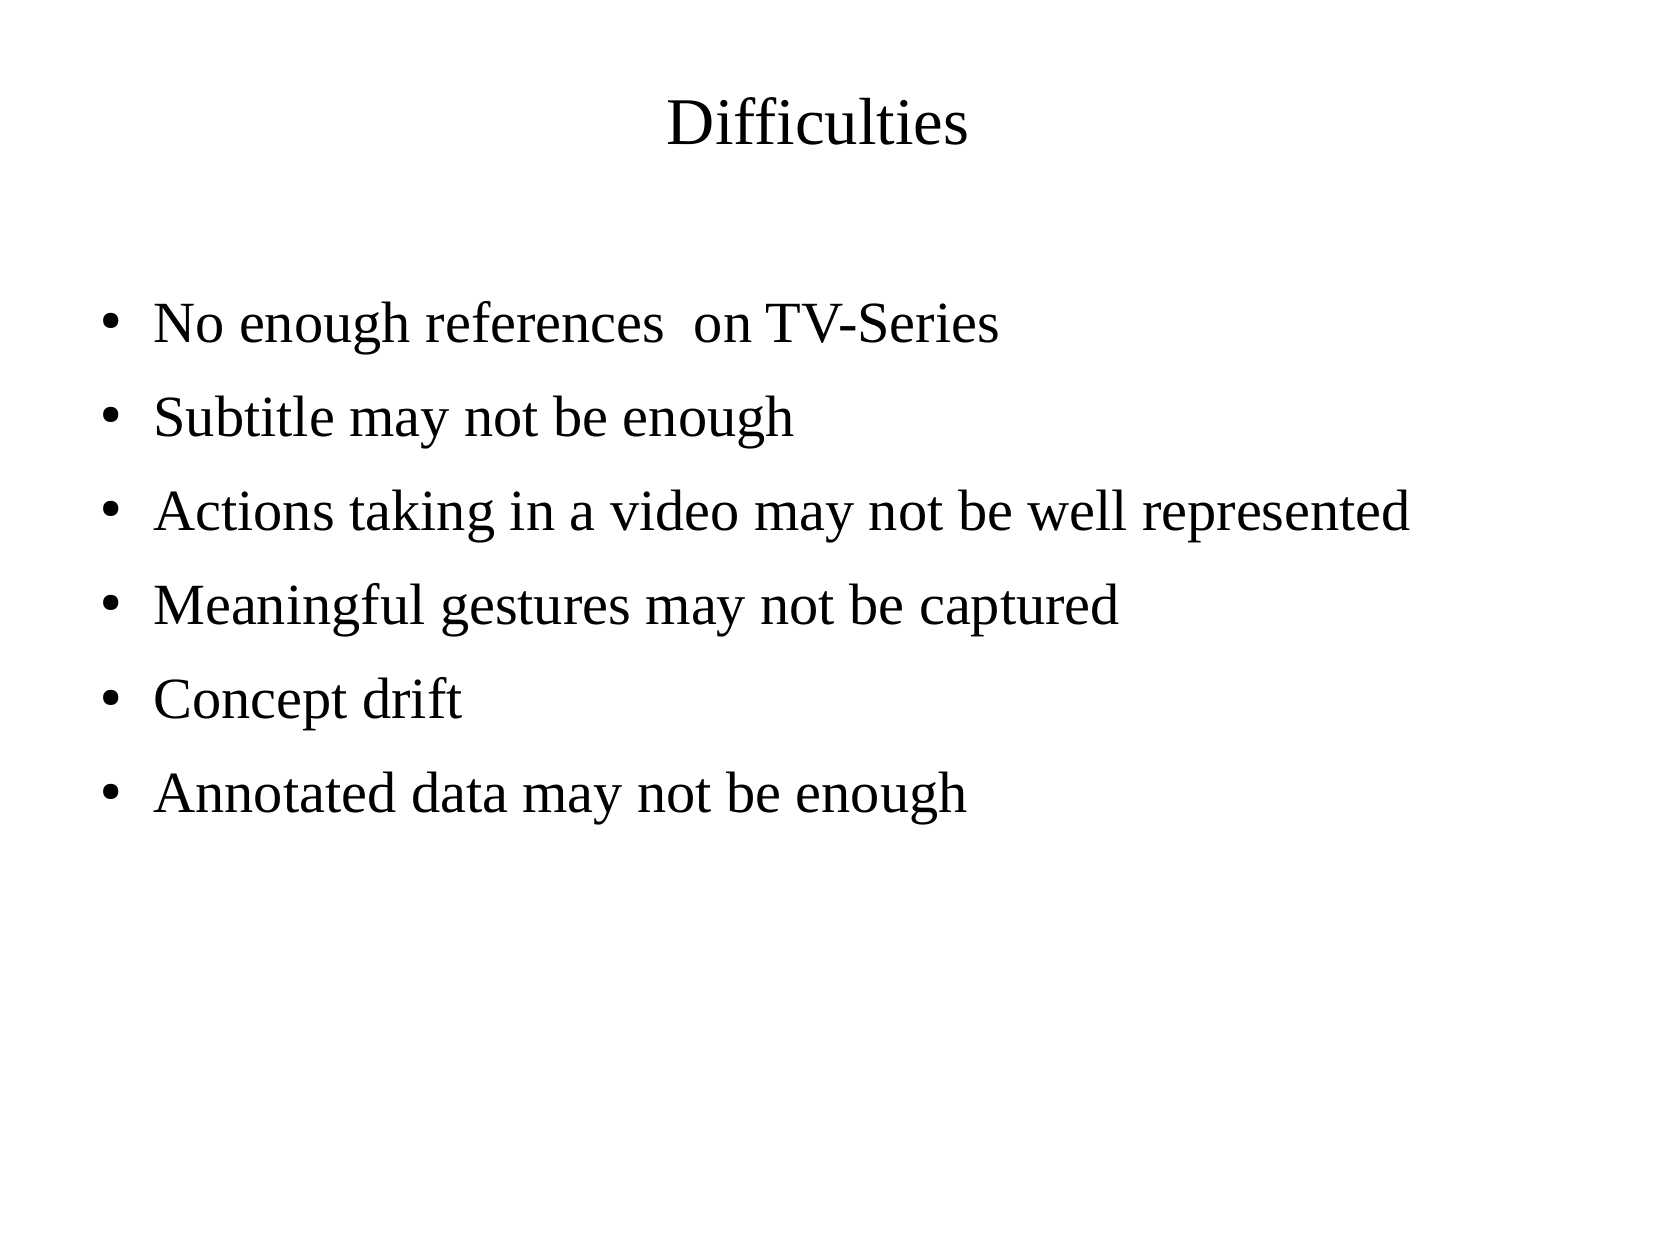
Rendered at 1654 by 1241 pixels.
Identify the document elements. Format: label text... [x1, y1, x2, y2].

list No enough references on TV-Series Subtitle may not be enough Actions taking in a video may not be well represented Meaningful gestures may not be captured Concept drift Annotated data may not be enough [82, 290, 1571, 1010]
title Difficulties [82, 49, 1571, 196]
